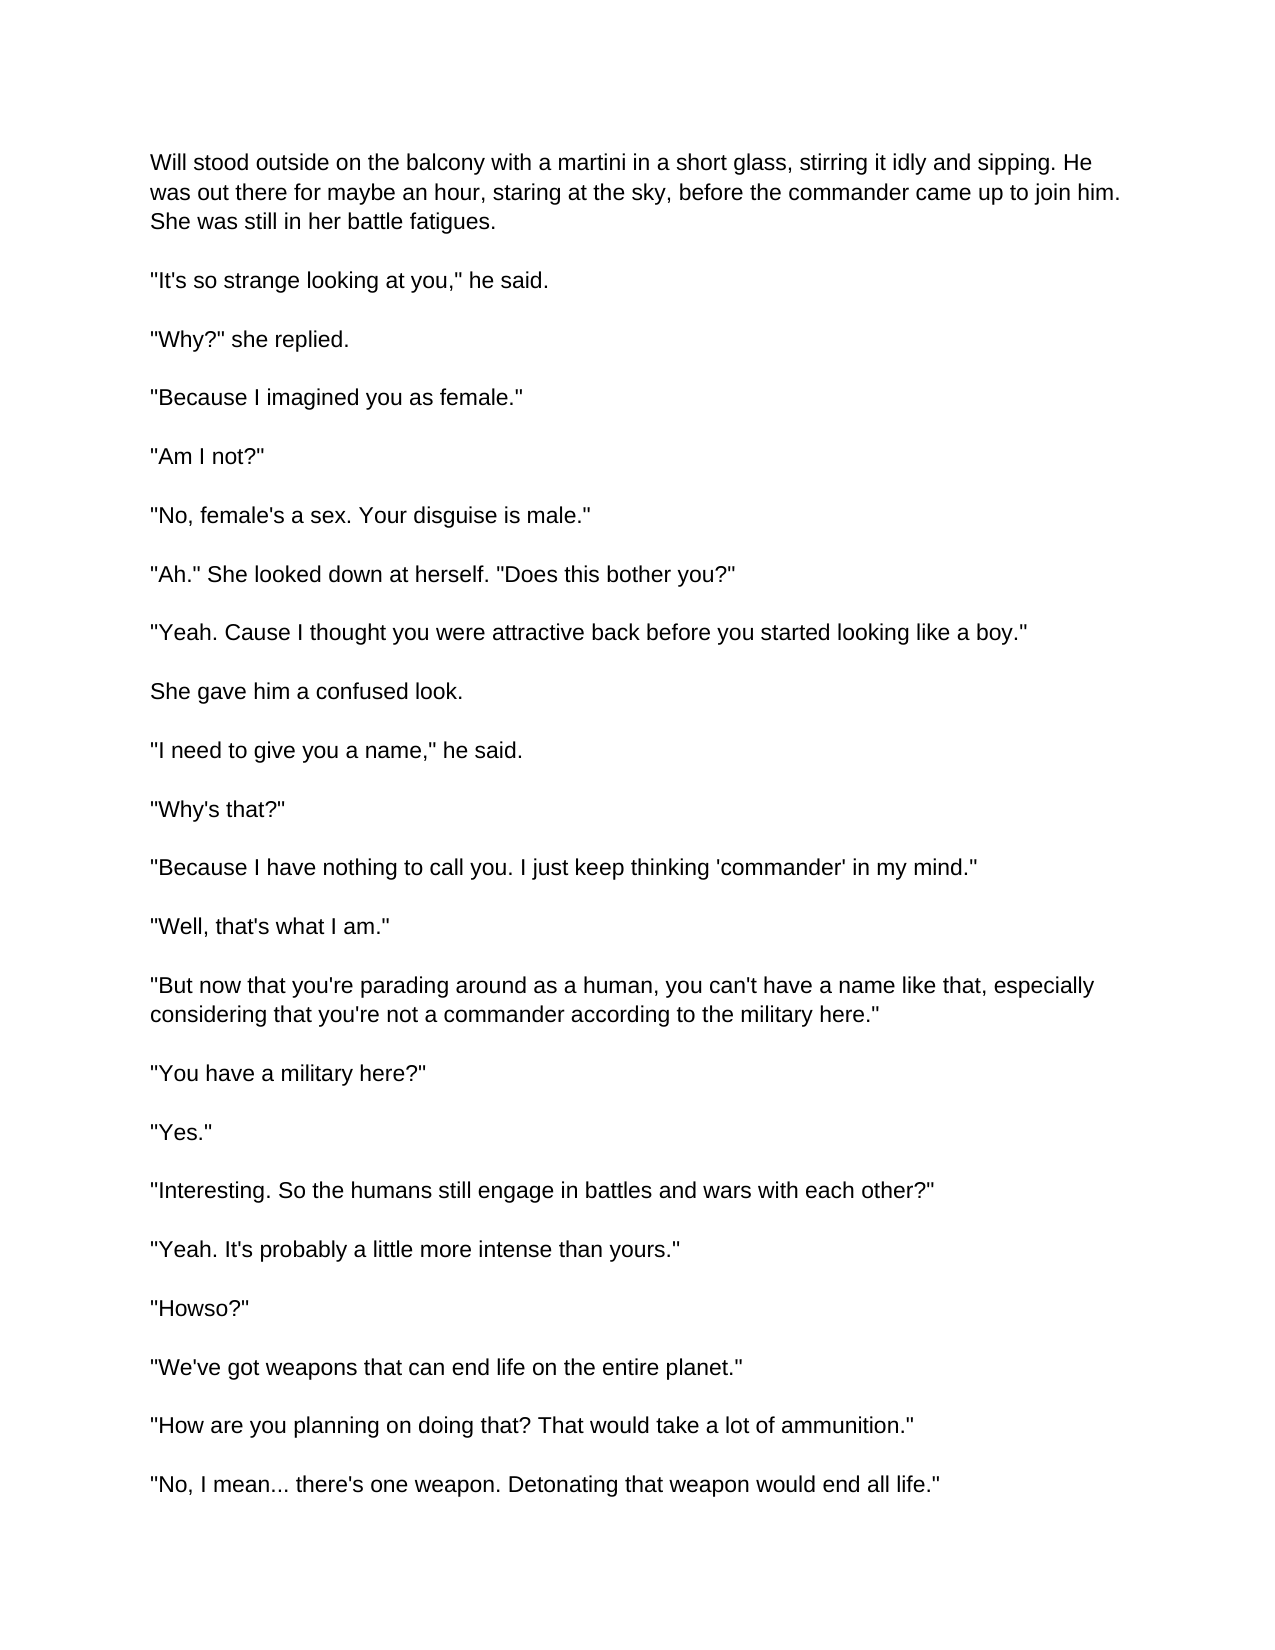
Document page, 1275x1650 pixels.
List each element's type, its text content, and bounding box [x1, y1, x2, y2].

text "Yes." [150, 1119, 1125, 1145]
text "Well, that's what I am." [150, 914, 1125, 939]
text "Because I imagined you as female." [150, 385, 1125, 411]
text "We've got weapons that can end life on the entire planet." [150, 1354, 1125, 1380]
text "No, female's a sex. Your disguise is male." [150, 502, 1125, 528]
text She gave him a confused look. [150, 679, 1125, 704]
text "It's so strange looking at you," he said. [150, 267, 1125, 293]
text "Am I not?" [150, 444, 1125, 469]
text "But now that you're parading around as a human, you can't have a name like that, especially considering that you're not a commander according to the military here." [150, 972, 1125, 1027]
text "No, I mean... there's one weapon. Detonating that weapon would end all life." [150, 1472, 1125, 1497]
text "I need to give you a name," he said. [150, 737, 1125, 763]
text Will stood outside on the balcony with a martini in a short glass, stirring it idly and sipping. He was out there for maybe an hour, staring at the sky, before the commander came up to join him. She was still in her battle fatigues. [150, 150, 1125, 234]
text "Why?" she replied. [150, 326, 1125, 352]
text "You have a military here?" [150, 1061, 1125, 1086]
text "Ah." She looked down at herself. "Does this bother you?" [150, 561, 1125, 587]
text "Yeah. It's probably a little more intense than yours." [150, 1237, 1125, 1262]
text "Yeah. Cause I thought you were attractive back before you started looking like a boy." [150, 620, 1125, 646]
text "How are you planning on doing that? That would take a lot of ammunition." [150, 1413, 1125, 1439]
text "Howso?" [150, 1296, 1125, 1321]
text "Because I have nothing to call you. I just keep thinking 'commander' in my mind." [150, 855, 1125, 881]
text "Interesting. So the humans still engage in battles and wars with each other?" [150, 1178, 1125, 1204]
text "Why's that?" [150, 796, 1125, 822]
